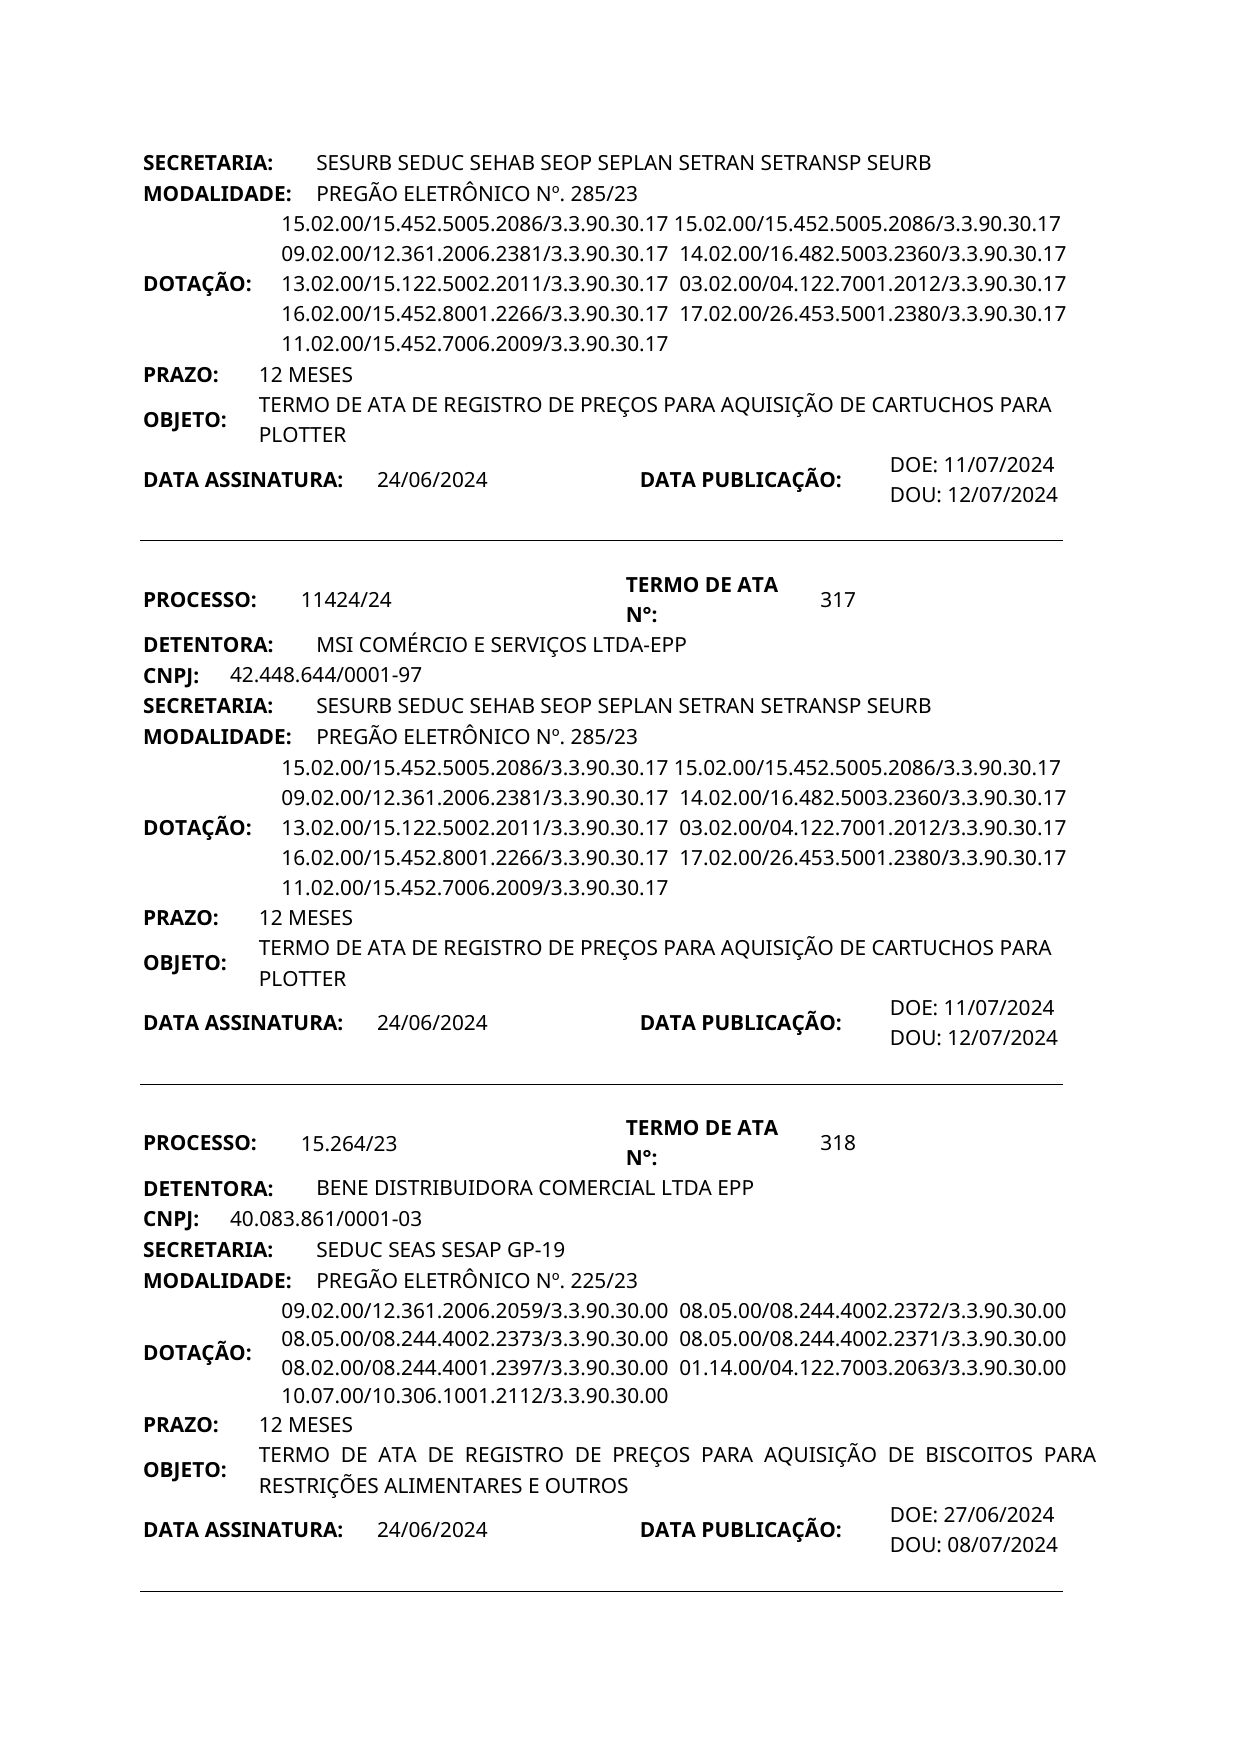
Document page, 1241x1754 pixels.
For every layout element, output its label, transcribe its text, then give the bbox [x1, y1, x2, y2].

table_cell 12 MESES [251, 903, 1104, 933]
table_cell SESURB SEDUC SEHAB SEOP SEPLAN SETRAN SETRANSP SEURB [309, 148, 1104, 178]
table_cell DOTAÇÃO: [136, 209, 274, 359]
table_cell 09.02.00/12.361.2006.2059/3.3.90.30.00 08.05.00/08.244.4002.2372/3.3.90.30.00 08.05.00/08.244.4002.2373/3.3.90.30.00 08.05.00/08.244.4002.2371/3.3.90.30.00 08.02.00/08.244.4001.2397/3.3.90.30.00 01.14.00/04.122.7003.2063/3.3.90.30.00 10.07.00/10.306.1001.2112/3.3.90.30.00 [274, 1296, 1104, 1410]
table_cell CNPJ: [136, 660, 222, 691]
table_cell PRAZO: [136, 1410, 251, 1441]
table_cell OBJETO: [136, 390, 251, 450]
table_cell 15.02.00/15.452.5005.2086/3.3.90.30.17 15.02.00/15.452.5005.2086/3.3.90.30.17 09.02.00/12.361.2006.2381/3.3.90.30.17 14.02.00/16.482.5003.2360/3.3.90.30.17 13.02.00/15.122.5002.2011/3.3.90.30.17 03.02.00/04.122.7001.2012/3.3.90.30.17 16.02.00/15.452.8001.2266/3.3.90.30.17 17.02.00/26.453.5001.2380/3.3.90.30.17 11.02.00/15.452.7006.2009/3.3.90.30.17 [274, 209, 1104, 359]
table_cell 24/06/2024 [370, 994, 632, 1053]
table_cell DATA ASSINATURA: [136, 450, 369, 510]
table_cell DETENTORA: [136, 630, 309, 660]
table_header 15.264/23 [293, 1113, 618, 1173]
table_cell 12 MESES [251, 359, 1104, 390]
table_cell Pregão eletrônicO nº. 285/23 [309, 722, 1104, 753]
table_cell MSI COMÉRCIO E SERVIÇOS LTDA-EPP [309, 630, 1104, 660]
table_cell PRAZO: [136, 903, 251, 933]
table_header PROCESSO: [136, 570, 293, 630]
table_cell 42.448.644/0001-97 [223, 660, 1104, 691]
table_cell CNPJ: [136, 1204, 222, 1235]
table_cell SESURB SEDUC SEHAB SEOP SEPLAN SETRAN SETRANSP SEURB [309, 691, 1104, 722]
table_header 317 [813, 570, 1104, 630]
table_cell MODALIDADE: [136, 178, 309, 209]
table_cell TERMO DE ATA DE REGISTRO DE PREÇOS PARA AQUISIÇÃO DE CARTUCHOS PARA PLOTTER [251, 934, 1104, 993]
table_cell DOTAÇÃO: [136, 1296, 274, 1410]
table_header TERMO DE ATA N°: [618, 570, 813, 630]
table_cell DOE: 11/07/2024 DOU: 12/07/2024 [882, 994, 1104, 1053]
table_cell Pregão eletrônicO nº. 225/23 [309, 1265, 1104, 1296]
table_header 11424/24 [293, 570, 618, 630]
table_cell DATA ASSINATURA: [136, 994, 369, 1053]
table_cell SEDUC SEAS SESAP GP-19 [309, 1235, 1104, 1265]
table_cell PRAZO: [136, 359, 251, 390]
table_cell DATA PUBLICAÇÃO: [632, 450, 882, 510]
table_cell SECRETARIA: [136, 148, 309, 178]
table_cell DOE: 11/07/2024 DOU: 12/07/2024 [882, 450, 1104, 510]
table_cell MODALIDADE: [136, 1265, 309, 1296]
table_header 318 [813, 1113, 1104, 1173]
table_cell 40.083.861/0001-03 [223, 1204, 1104, 1235]
table_cell DETENTORA: [136, 1173, 309, 1204]
table_cell BENE DISTRIBUIDORA COMERCIAL LTDA EPP [309, 1173, 1104, 1204]
table_cell TERMO DE ATA DE REGISTRO DE PREÇOS PARA AQUISIÇÃO DE CARTUCHOS PARA PLOTTER [251, 390, 1104, 450]
table_cell DATA PUBLICAÇÃO: [632, 994, 882, 1053]
table_cell DATA PUBLICAÇÃO: [632, 1501, 882, 1560]
table_header PROCESSO: [136, 1113, 293, 1173]
table_cell Pregão eletrônicO nº. 285/23 [309, 178, 1104, 209]
table_cell MODALIDADE: [136, 722, 309, 753]
table_cell 24/06/2024 [370, 450, 632, 510]
table_cell OBJETO: [136, 1441, 251, 1501]
table_header TERMO DE ATA N°: [618, 1113, 813, 1173]
table_cell Termo de Ata de REGISTRO DE PREÇOS PARA AQUISIÇÃO DE BISCOITOS PARA RESTRIÇÕES ALIMENTARES E OUTROS [251, 1441, 1104, 1501]
table_cell 12 MESES [251, 1410, 1104, 1441]
table_cell OBJETO: [136, 934, 251, 993]
table_cell SECRETARIA: [136, 691, 309, 722]
table_cell DATA ASSINATURA: [136, 1501, 369, 1560]
table_cell DOE: 27/06/2024 DOU: 08/07/2024 [882, 1501, 1104, 1560]
table_cell SECRETARIA: [136, 1235, 309, 1265]
table_cell 15.02.00/15.452.5005.2086/3.3.90.30.17 15.02.00/15.452.5005.2086/3.3.90.30.17 09.02.00/12.361.2006.2381/3.3.90.30.17 14.02.00/16.482.5003.2360/3.3.90.30.17 13.02.00/15.122.5002.2011/3.3.90.30.17 03.02.00/04.122.7001.2012/3.3.90.30.17 16.02.00/15.452.8001.2266/3.3.90.30.17 17.02.00/26.453.5001.2380/3.3.90.30.17 11.02.00/15.452.7006.2009/3.3.90.30.17 [274, 753, 1104, 903]
table_cell DOTAÇÃO: [136, 753, 274, 903]
table_cell 24/06/2024 [370, 1501, 632, 1560]
